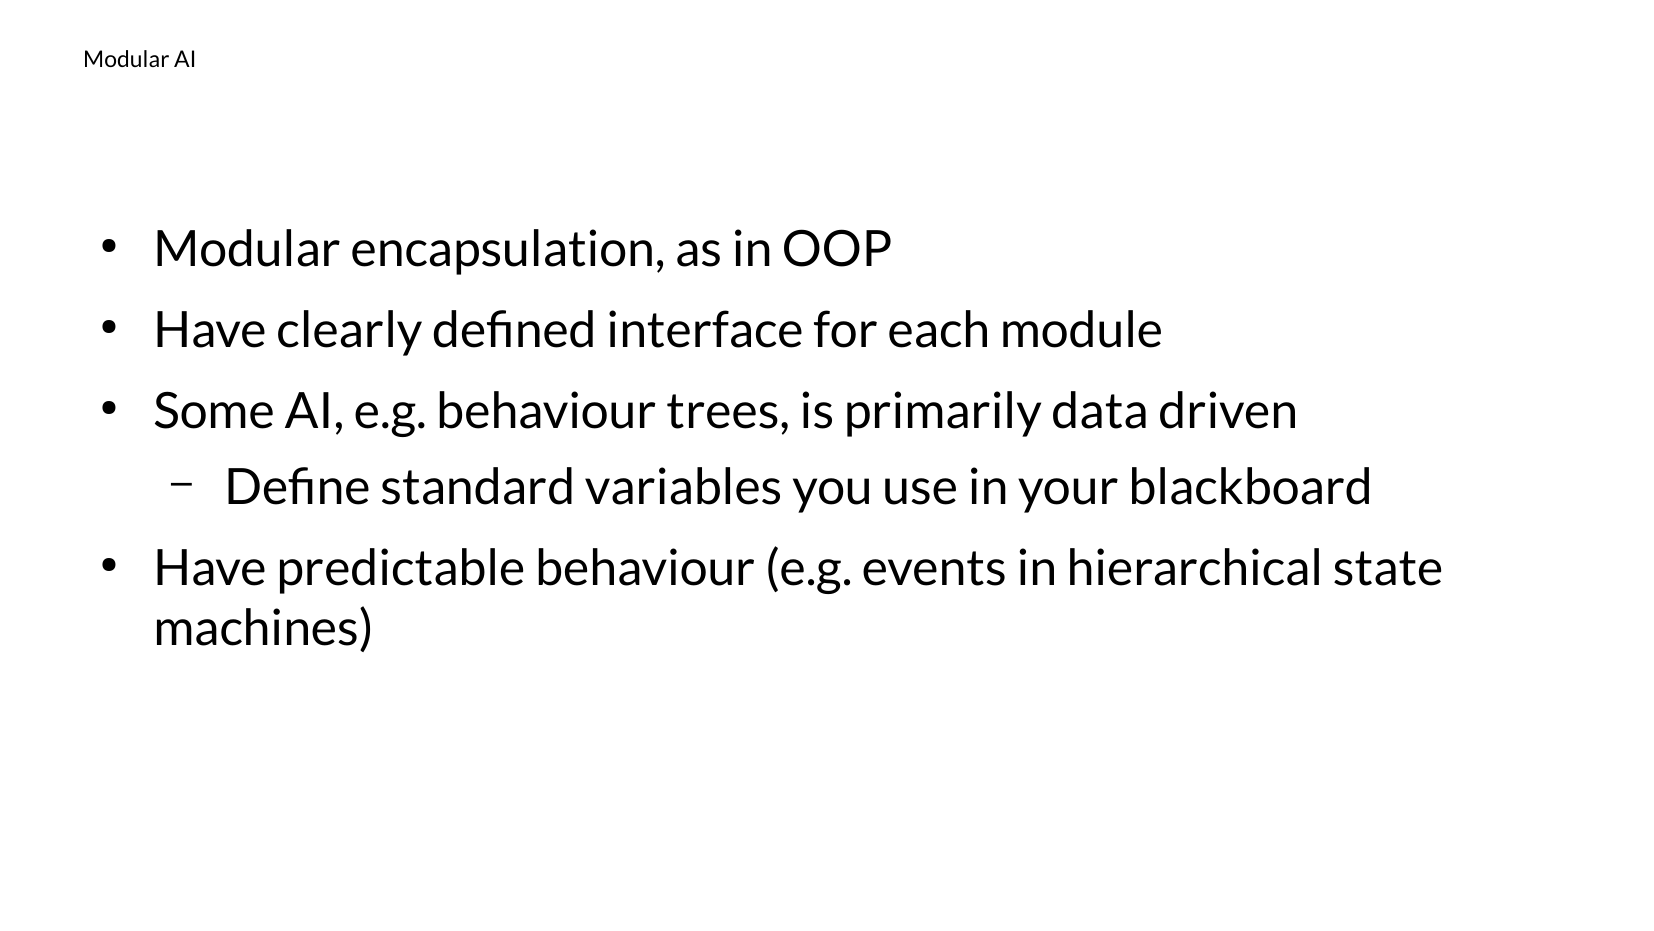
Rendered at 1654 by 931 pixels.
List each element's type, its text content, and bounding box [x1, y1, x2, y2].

title Modular AI [83, 0, 1571, 119]
list Modular encapsulation, as in OOP Have clearly defined interface for each module Some AI, e.g. behaviour trees, is primarily data driven Define standard variables you use in your blackboard Have predictable behaviour (e.g. events in hierarchical state machines) [82, 217, 1571, 839]
